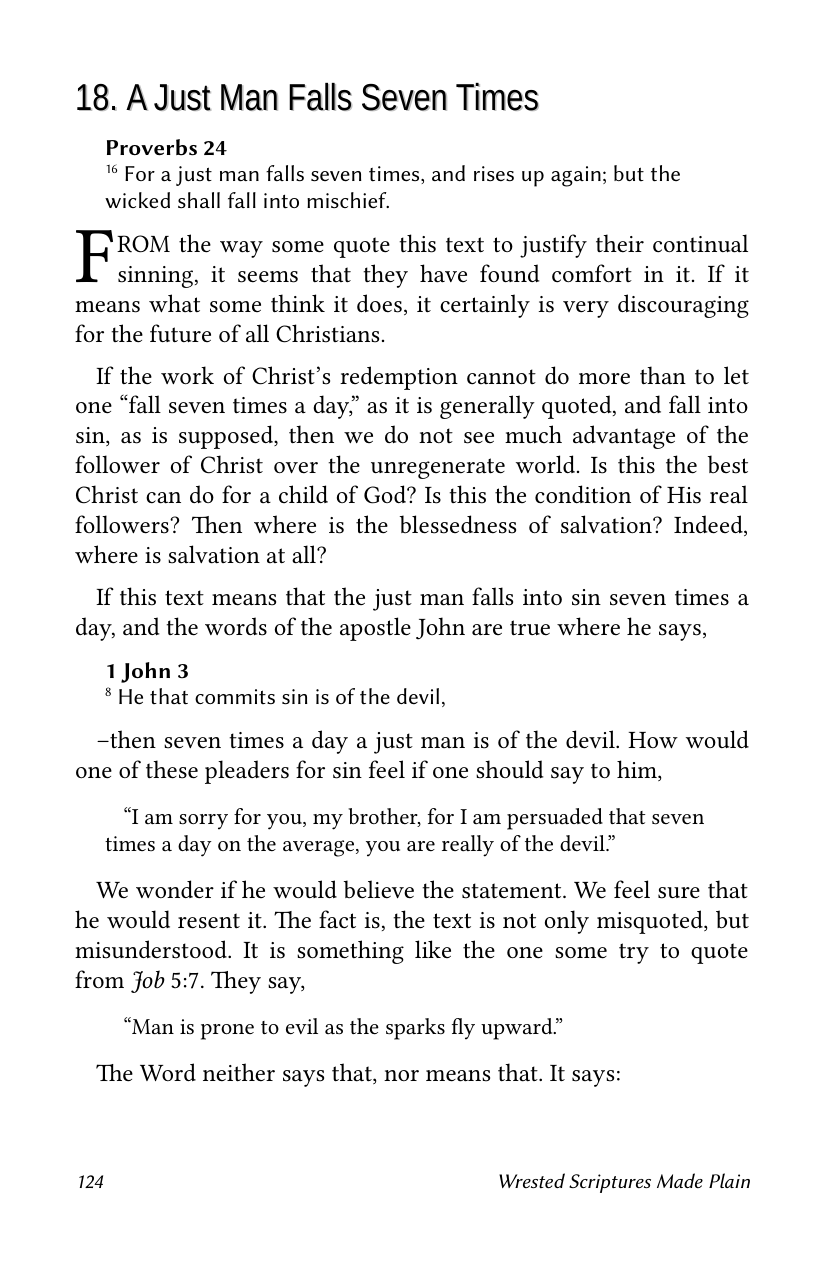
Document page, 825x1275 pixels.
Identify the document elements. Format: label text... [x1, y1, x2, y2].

text Proverbs 24 [105, 135, 750, 161]
title A Just Man Falls Seven Times [75, 75, 750, 118]
text “I am sorry for you, my brother, for I am persuaded that seven times a day on the average, you are really of the devil.” [105, 804, 720, 857]
text 8 He that commits sin is of the devil, [105, 684, 720, 710]
text 16 For a just man falls seven times, and rises up again; but the wicked shall fall into mischief. [105, 161, 720, 214]
text If the work of Christ’s redemption cannot do more than to let one “fall seven times a day,” as it is generally quoted, and fall into sin, as is supposed, then we do not see much advantage of the follower of Christ over the unregenerate world. Is this the best Christ can do for a child of God? Is this the condition of His real followers? Then where is the blessedness of salvation? Indeed, where is salvation at all? [75, 362, 750, 569]
text “Man is prone to evil as the sparks fly upward.” [105, 1014, 720, 1040]
text FROM the way some quote this text to justify their continual sinning, it seems that they have found comfort in it. If it means what some think it does, it certainly is very discouraging for the future of all Christians. [75, 230, 750, 348]
text We wonder if he would believe the statement. We feel sure that he would resent it. The fact is, the text is not only misquoted, but misunderstood. It is something like the one some try to quote from Job 5:7. They say, [75, 876, 750, 995]
text 1 John 3 [105, 658, 750, 684]
text If this text means that the just man falls into sin seven times a day, and the words of the apostle John are true where he says, [75, 583, 750, 641]
text –then seven times a day a just man is of the devil. How would one of these pleaders for sin feel if one should say to him, [75, 726, 750, 784]
text The Word neither says that, nor means that. It says: [75, 1059, 750, 1088]
